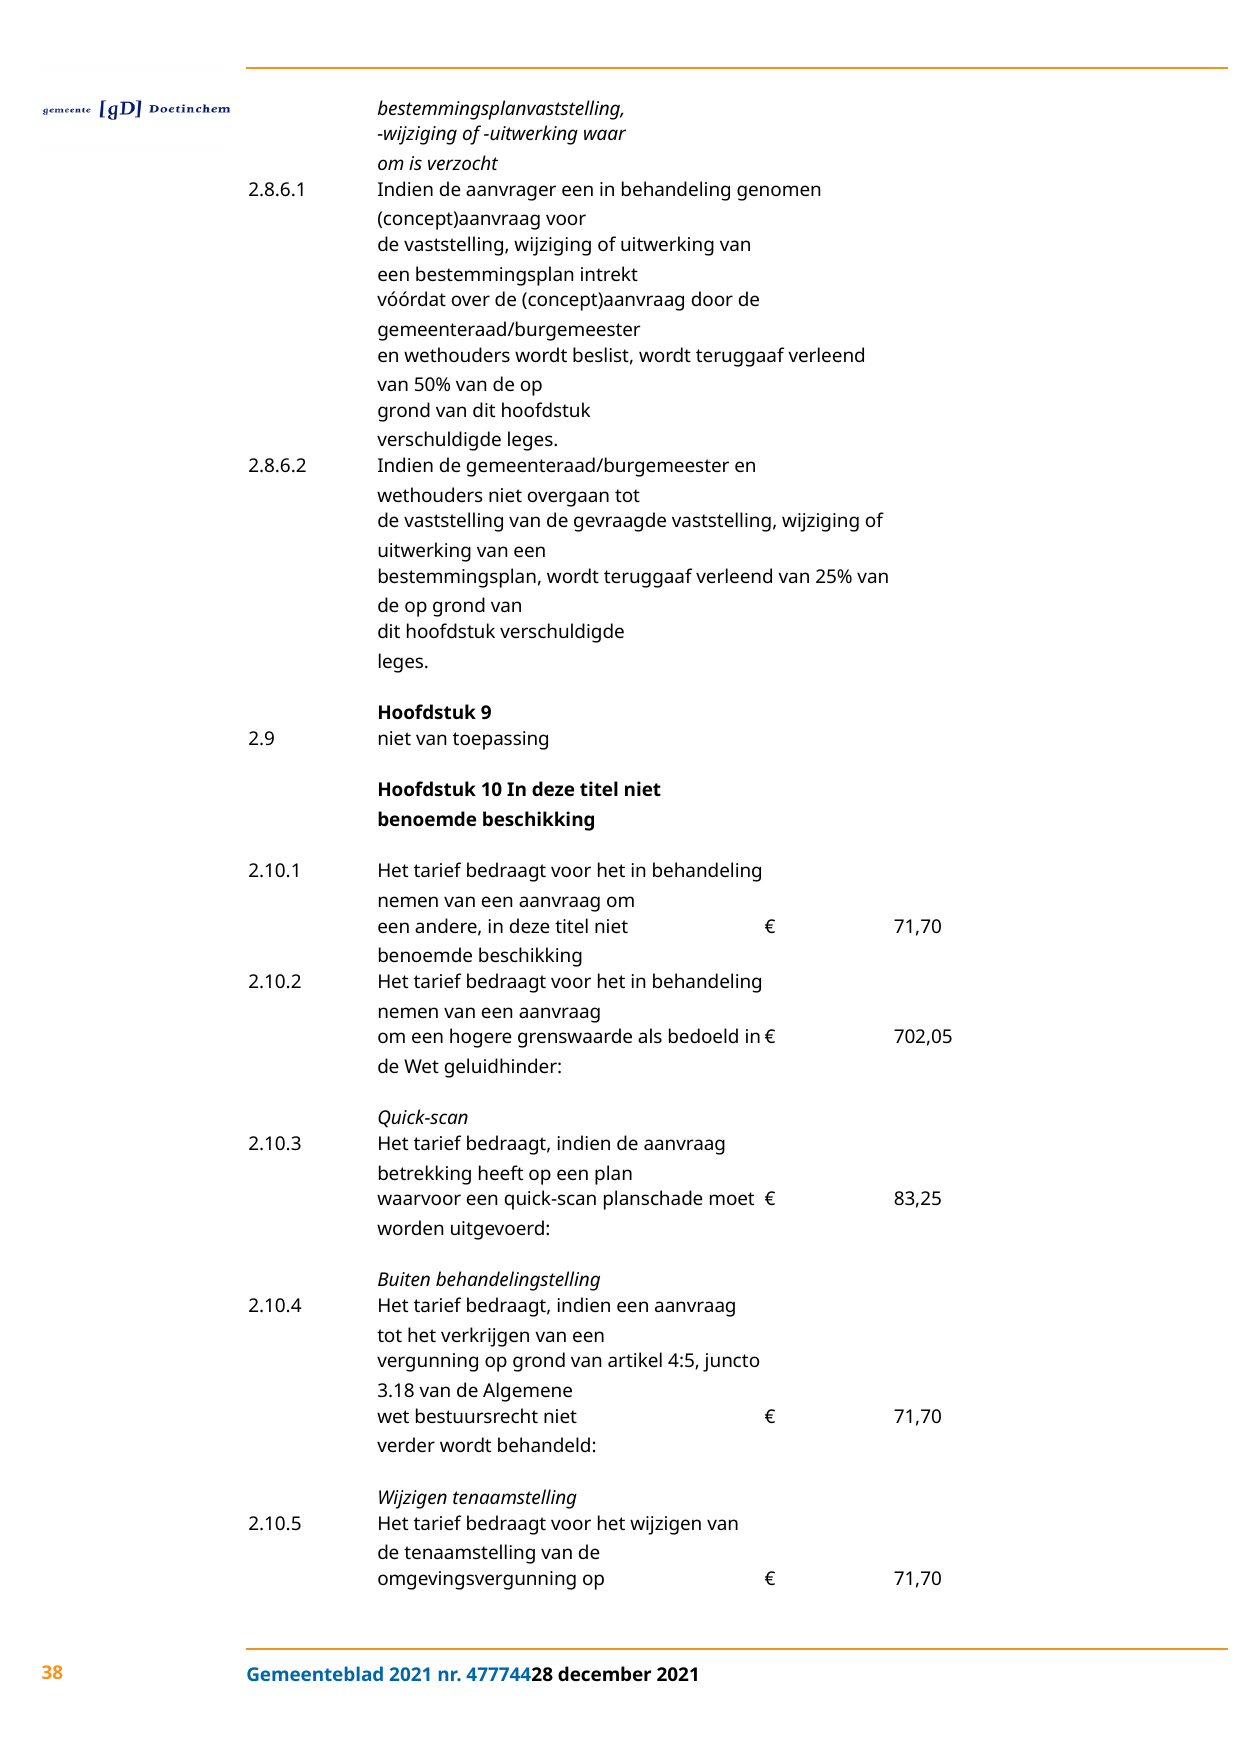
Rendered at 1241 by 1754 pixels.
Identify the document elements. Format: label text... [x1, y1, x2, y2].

table_cell [1023, 563, 1152, 618]
table_cell 2.8.6.1 [248, 176, 377, 231]
table_cell [248, 1105, 377, 1130]
table_cell [894, 1458, 1022, 1484]
table_cell [764, 618, 893, 674]
table_cell [1023, 231, 1152, 286]
table_cell [248, 1241, 377, 1267]
table_cell [377, 832, 506, 858]
picture [41, 47, 231, 172]
table_cell 2.10.2 [248, 968, 377, 1023]
table_cell -wijziging of -uitwerking waar om is verzocht [377, 121, 635, 176]
table_cell [635, 832, 764, 858]
table_cell [894, 508, 1022, 563]
table_cell [1023, 1186, 1152, 1241]
table_cell [1023, 121, 1152, 176]
table_cell [1023, 1267, 1152, 1292]
table_cell € [764, 1403, 893, 1458]
table_cell [764, 1130, 893, 1186]
table_cell [506, 832, 635, 858]
table_cell 702,05 [894, 1024, 1022, 1079]
table_cell [764, 1079, 893, 1104]
table_cell bestemmingsplanvaststelling, [377, 95, 893, 121]
table_cell [764, 1241, 893, 1267]
table_cell niet van toepassing [377, 725, 635, 751]
table_cell [1023, 725, 1152, 751]
table_cell [764, 453, 893, 508]
table_cell [635, 674, 764, 699]
table_cell [894, 1267, 1022, 1292]
table_cell en wethouders wordt beslist, wordt teruggaaf verleend van 50% van de op [377, 342, 893, 397]
table_cell [248, 121, 377, 176]
table_cell [248, 1458, 377, 1484]
table_cell [1023, 777, 1152, 832]
table_cell € [764, 1565, 893, 1591]
table_cell Quick-scan [377, 1105, 506, 1130]
table_cell [1023, 508, 1152, 563]
table_cell [894, 1510, 1022, 1565]
table_cell [635, 618, 764, 674]
table_cell [377, 674, 506, 699]
table_cell Hoofdstuk 9 [377, 699, 635, 725]
table_cell bestemmingsplan, wordt teruggaaf verleend van 25% van de op grond van [377, 563, 893, 618]
table_cell [894, 121, 1022, 176]
table_cell 2.9 [248, 725, 377, 751]
table_cell [248, 832, 377, 858]
table_cell [764, 858, 893, 913]
table_cell [764, 1510, 893, 1565]
table_cell [764, 1348, 893, 1403]
table_cell [894, 397, 1022, 452]
table_cell [248, 1079, 377, 1104]
table_cell [1023, 1348, 1152, 1403]
table_cell een andere, in deze titel niet benoemde beschikking [377, 913, 635, 968]
table_cell € [764, 1186, 893, 1241]
table_cell Het tarief bedraagt, indien de aanvraag betrekking heeft op een plan [377, 1130, 764, 1186]
table_cell [894, 1241, 1022, 1267]
table_cell [248, 1484, 377, 1510]
table_cell [248, 1565, 377, 1591]
table_cell 71,70 [894, 1565, 1022, 1591]
table_cell [764, 1484, 893, 1510]
table_cell [248, 777, 377, 832]
table_cell [1023, 1024, 1152, 1079]
table_cell Het tarief bedraagt voor het wijzigen van de tenaamstelling van de [377, 1510, 764, 1565]
table_cell dit hoofdstuk verschuldigde leges. [377, 618, 635, 674]
table_cell grond van dit hoofdstuk verschuldigde leges. [377, 397, 635, 452]
table_cell [1023, 674, 1152, 699]
table_cell [1023, 1293, 1152, 1348]
table_cell [764, 1458, 893, 1484]
table_cell [248, 618, 377, 674]
table_cell [635, 1105, 764, 1130]
table_cell [894, 1079, 1022, 1104]
table_cell Het tarief bedraagt, indien een aanvraag tot het verkrijgen van een [377, 1293, 764, 1348]
table_cell de vaststelling van de gevraagde vaststelling, wijziging of uitwerking van een [377, 508, 893, 563]
table_cell wet bestuursrecht niet verder wordt behandeld: [377, 1403, 635, 1458]
table_cell [894, 1484, 1022, 1510]
table_cell [764, 231, 893, 286]
table_cell [894, 1105, 1022, 1130]
table_cell [764, 751, 893, 777]
table_cell [506, 674, 635, 699]
table_cell [635, 1267, 764, 1292]
table_cell [248, 751, 377, 777]
table_cell [1023, 858, 1152, 913]
table_cell [635, 725, 764, 751]
table_cell [894, 832, 1022, 858]
table_cell 2.10.1 [248, 858, 377, 913]
table_cell [764, 1267, 893, 1292]
table_cell [635, 397, 764, 452]
table_cell [377, 751, 506, 777]
table_cell Indien de gemeenteraad/burgemeester en wethouders niet overgaan tot [377, 453, 764, 508]
table_cell € [764, 913, 893, 968]
table_cell [635, 1241, 764, 1267]
table_cell [248, 1267, 377, 1292]
table_cell [1023, 751, 1152, 777]
table_cell 83,25 [894, 1186, 1022, 1241]
table_cell [894, 176, 1022, 231]
table_cell [764, 1293, 893, 1348]
table_cell [635, 121, 764, 176]
table_cell € [764, 1024, 893, 1079]
table_cell [894, 751, 1022, 777]
table_cell [764, 1105, 893, 1130]
table_cell [506, 1105, 635, 1130]
table_cell [248, 563, 377, 618]
table_cell Indien de aanvrager een in behandeling genomen (concept)aanvraag voor [377, 176, 893, 231]
table_cell [1023, 913, 1152, 968]
table_cell [635, 1484, 764, 1510]
table_cell [248, 231, 377, 286]
table_cell [894, 1130, 1022, 1186]
table_cell vóórdat over de (concept)aanvraag door de gemeenteraad/burgemeester [377, 286, 893, 342]
table_cell de vaststelling, wijziging of uitwerking van een bestemmingsplan intrekt [377, 231, 764, 286]
table_cell Het tarief bedraagt voor het in behandeling nemen van een aanvraag om [377, 858, 764, 913]
table_cell [894, 1348, 1022, 1403]
table_cell [506, 1079, 635, 1104]
table_cell [377, 1079, 506, 1104]
table_cell Hoofdstuk 10 In deze titel niet benoemde beschikking [377, 777, 764, 832]
table_cell [635, 1565, 764, 1591]
table_cell [248, 913, 377, 968]
table_cell [894, 674, 1022, 699]
table_cell [1023, 397, 1152, 452]
table_cell [248, 397, 377, 452]
table_cell [248, 1186, 377, 1241]
table_cell [248, 95, 377, 121]
table_cell [894, 777, 1022, 832]
table_cell [248, 342, 377, 397]
table_cell [1023, 1484, 1152, 1510]
table_cell [1023, 832, 1152, 858]
table_cell 2.10.3 [248, 1130, 377, 1186]
table_cell [1023, 1403, 1152, 1458]
table_cell [635, 1403, 764, 1458]
table_cell [894, 618, 1022, 674]
table_cell [635, 1079, 764, 1104]
table_cell [248, 286, 377, 342]
table_cell [506, 1458, 635, 1484]
table_cell [764, 832, 893, 858]
table_cell Buiten behandelingstelling [377, 1267, 635, 1292]
table_cell 71,70 [894, 913, 1022, 968]
table_cell [635, 1458, 764, 1484]
table_cell [248, 1024, 377, 1079]
table_cell [894, 453, 1022, 508]
table_cell 2.8.6.2 [248, 453, 377, 508]
table_cell vergunning op grond van artikel 4:5, juncto 3.18 van de Algemene [377, 1348, 764, 1403]
table_cell 2.10.4 [248, 1293, 377, 1348]
table_cell [1023, 618, 1152, 674]
table_cell [635, 699, 764, 725]
table_cell [1023, 95, 1152, 121]
table_cell om een hogere grenswaarde als bedoeld in de Wet geluidhinder: [377, 1024, 764, 1079]
table_cell 71,70 [894, 1403, 1022, 1458]
table_cell [1023, 1510, 1152, 1565]
table_cell [248, 1348, 377, 1403]
table_cell [894, 95, 1022, 121]
table_cell 2.10.5 [248, 1510, 377, 1565]
table_cell [894, 563, 1022, 618]
table_cell [764, 121, 893, 176]
table_cell [248, 1403, 377, 1458]
table_cell [894, 725, 1022, 751]
table_cell [894, 342, 1022, 397]
table_cell [1023, 1458, 1152, 1484]
table_cell [894, 1293, 1022, 1348]
table_cell [764, 699, 893, 725]
table_cell [764, 397, 893, 452]
table_cell [248, 508, 377, 563]
table_cell [1023, 453, 1152, 508]
table_cell [1023, 342, 1152, 397]
table_cell [1023, 1079, 1152, 1104]
table_cell [894, 858, 1022, 913]
table_cell [764, 777, 893, 832]
table_cell [1023, 286, 1152, 342]
table_cell [248, 699, 377, 725]
table_cell [635, 913, 764, 968]
table_cell [764, 968, 893, 1023]
table_cell waarvoor een quick-scan planschade moet worden uitgevoerd: [377, 1186, 764, 1241]
table_cell Wijzigen tenaamstelling [377, 1484, 635, 1510]
table_cell [894, 286, 1022, 342]
table_cell [1023, 1565, 1152, 1591]
table_cell Het tarief bedraagt voor het in behandeling nemen van een aanvraag [377, 968, 764, 1023]
table_cell [1023, 699, 1152, 725]
table_cell [894, 699, 1022, 725]
table_cell [377, 1241, 506, 1267]
table_cell [1023, 968, 1152, 1023]
table_cell [894, 968, 1022, 1023]
table_cell [377, 1458, 506, 1484]
table_cell [635, 751, 764, 777]
table_cell [1023, 1241, 1152, 1267]
table_cell [894, 231, 1022, 286]
table_cell [506, 1241, 635, 1267]
table_cell [1023, 1105, 1152, 1130]
table_cell [1023, 1130, 1152, 1186]
table_cell [506, 751, 635, 777]
table_cell omgevingsvergunning op [377, 1565, 635, 1591]
table_cell [248, 674, 377, 699]
table_cell [764, 725, 893, 751]
table_cell [764, 674, 893, 699]
table_cell [1023, 176, 1152, 231]
